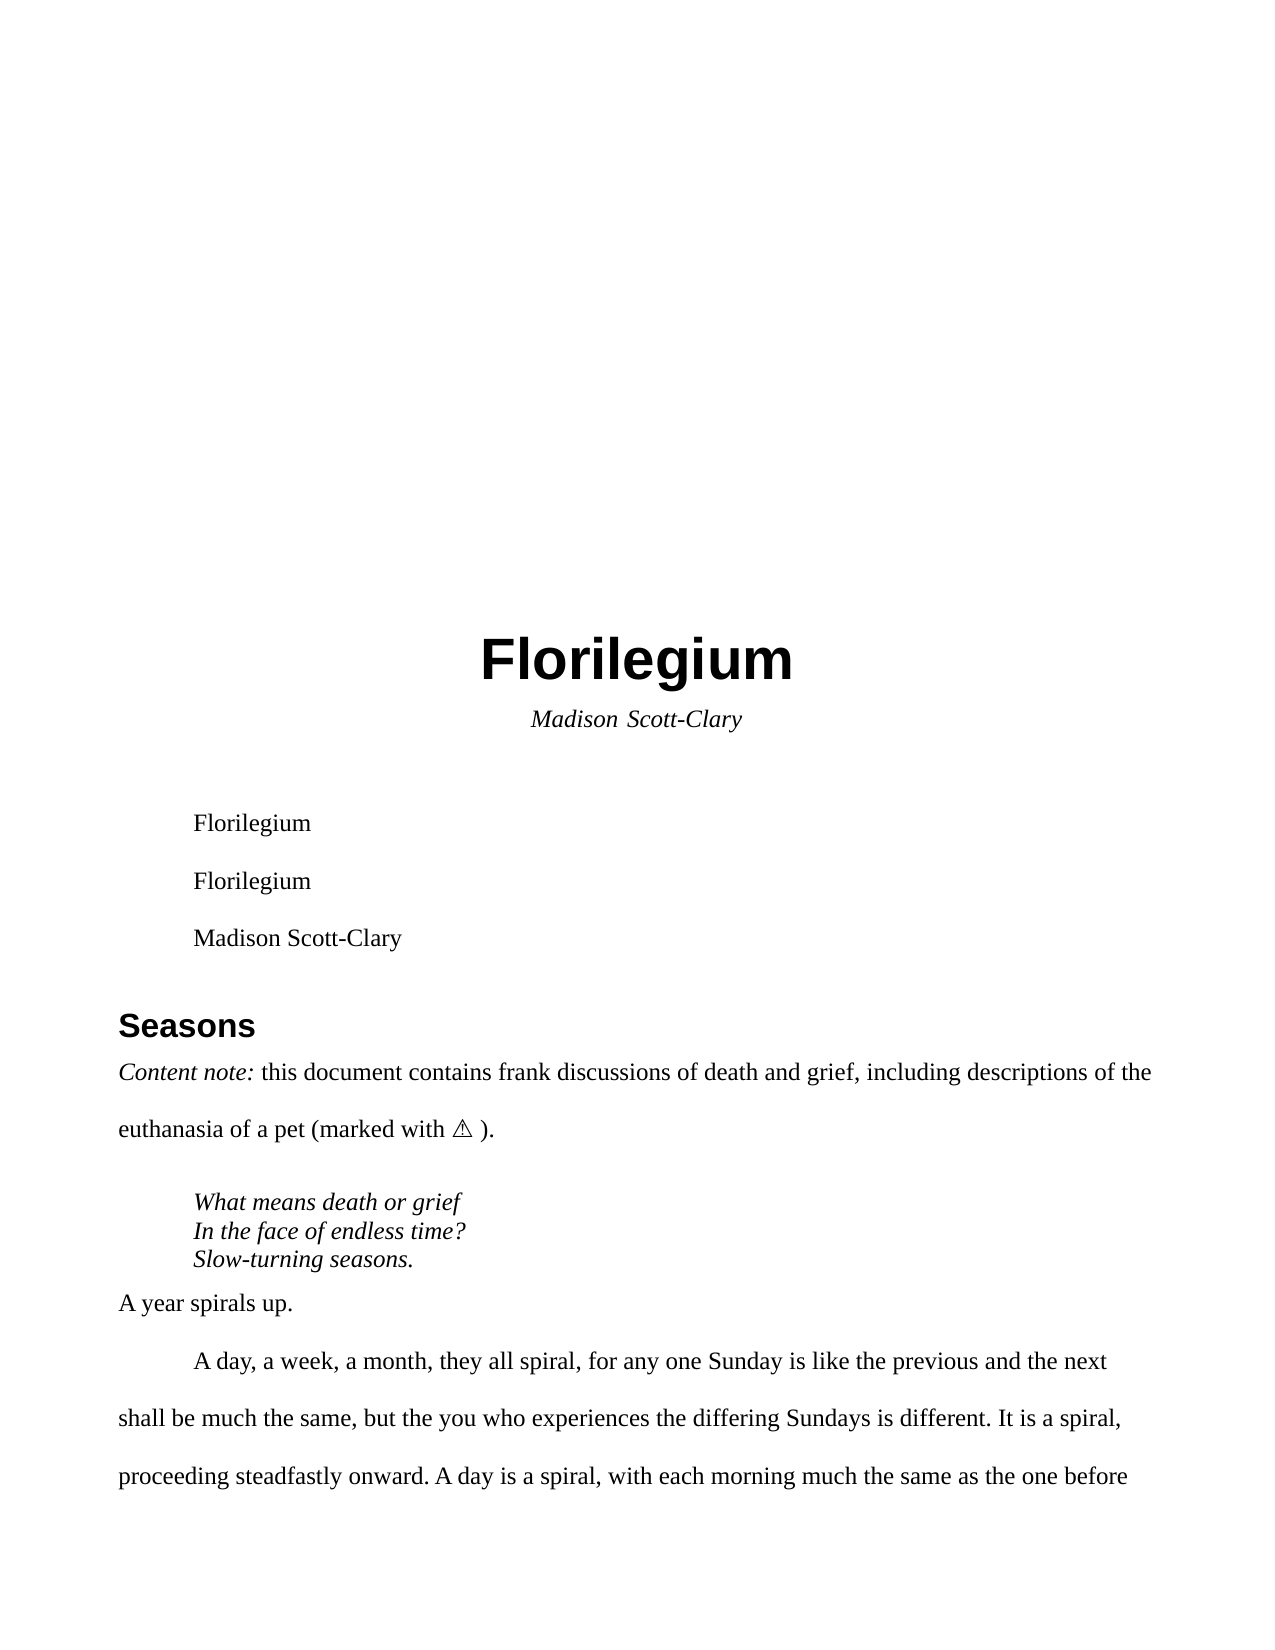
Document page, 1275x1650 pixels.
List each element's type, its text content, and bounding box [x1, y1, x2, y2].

text Florilegium [118, 808, 1157, 837]
text A day, a week, a month, they all spiral, for any one Sunday is like the previous and the next shall be much the same, but the you who experiences the differing Sundays is different. It is a spiral, proceeding steadfastly onward. A day is a spiral, with each morning much the same as the one before [118, 1346, 1157, 1489]
text A year spirals up. [118, 1288, 1157, 1317]
title Florilegium [118, 625, 1157, 692]
text Florilegium [118, 866, 1157, 894]
text What means death or grief In the face of endless time? Slow-turning seasons. [193, 1187, 1157, 1273]
subtitle Seasons [118, 1006, 1157, 1044]
text Content note: this document contains frank discussions of death and grief, including descriptions of the euthanasia of a pet (marked with ⚠ ). [118, 1057, 1157, 1143]
text Madison Scott-Clary [118, 923, 1157, 952]
text Madison Scott-Clary [118, 704, 1157, 733]
